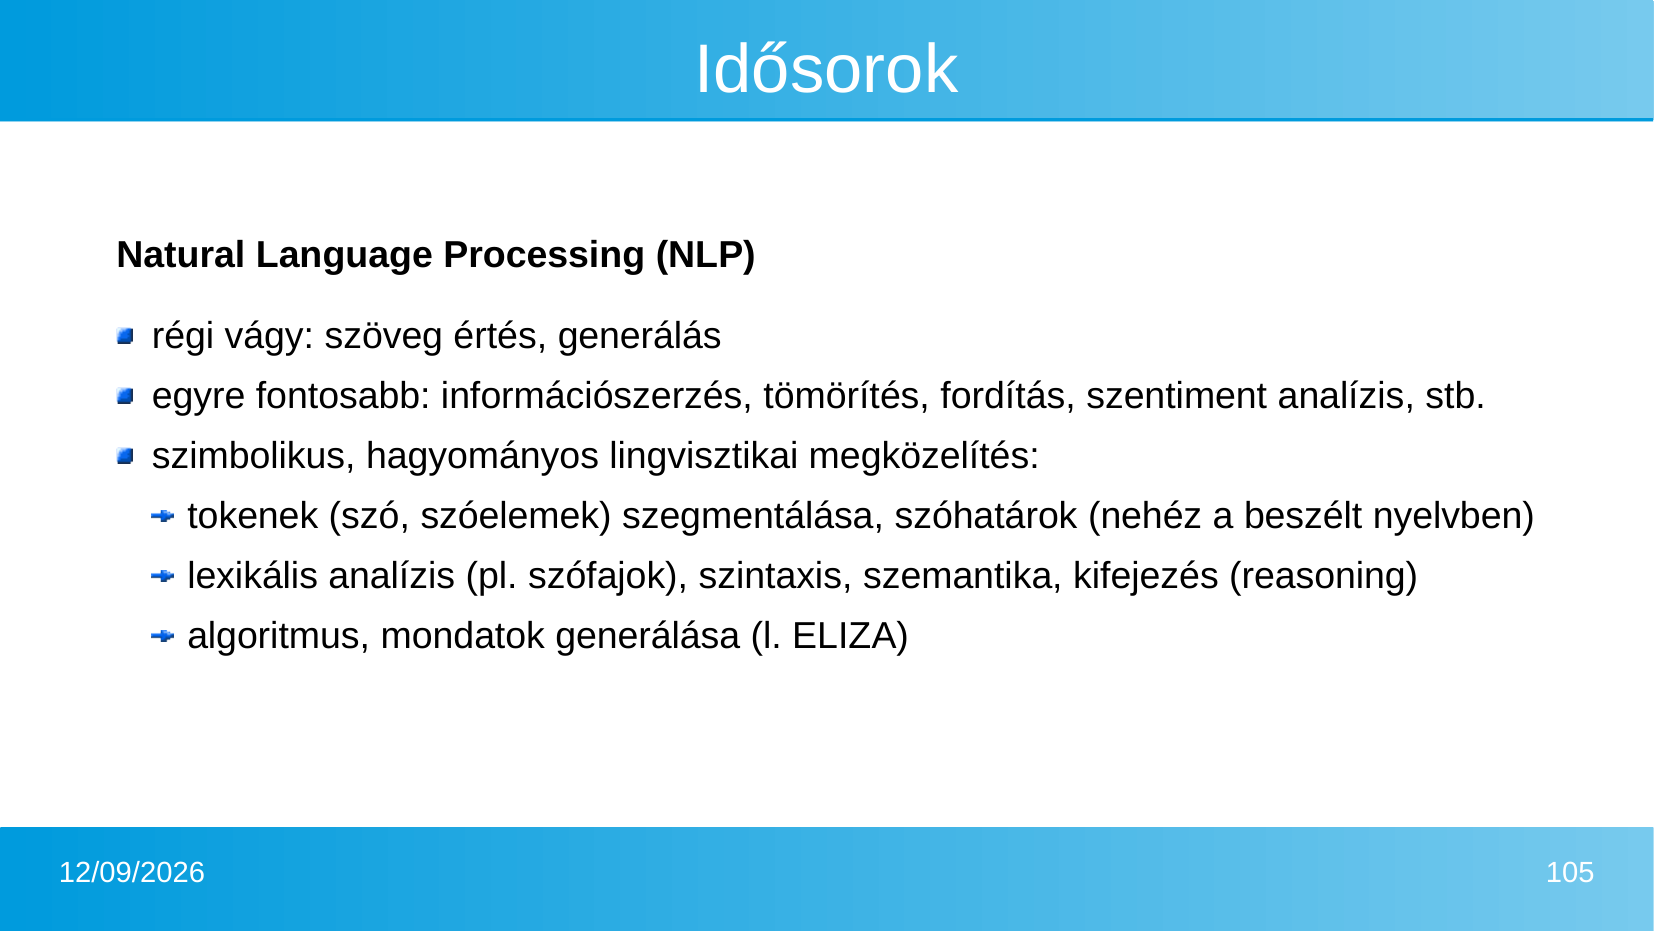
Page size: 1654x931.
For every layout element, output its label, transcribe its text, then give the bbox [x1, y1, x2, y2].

text_box Natural Language Processing (NLP) régi vágy: szöveg értés, generálás egyre fontosabb: információszerzés, tömörítés, fordítás, szentiment analízis, stb. szimbolikus, hagyományos lingvisztikai megközelítés: tokenek (szó, szóelemek) szegmentálása, szóhatárok (nehéz a beszélt nyelvben) lexikális analízis (pl. szófajok), szintaxis, szemantika, kifejezés (reasoning) algoritmus, mondatok generálása (l. ELIZA) [101, 226, 1580, 725]
title Idősorok [59, 29, 1595, 108]
